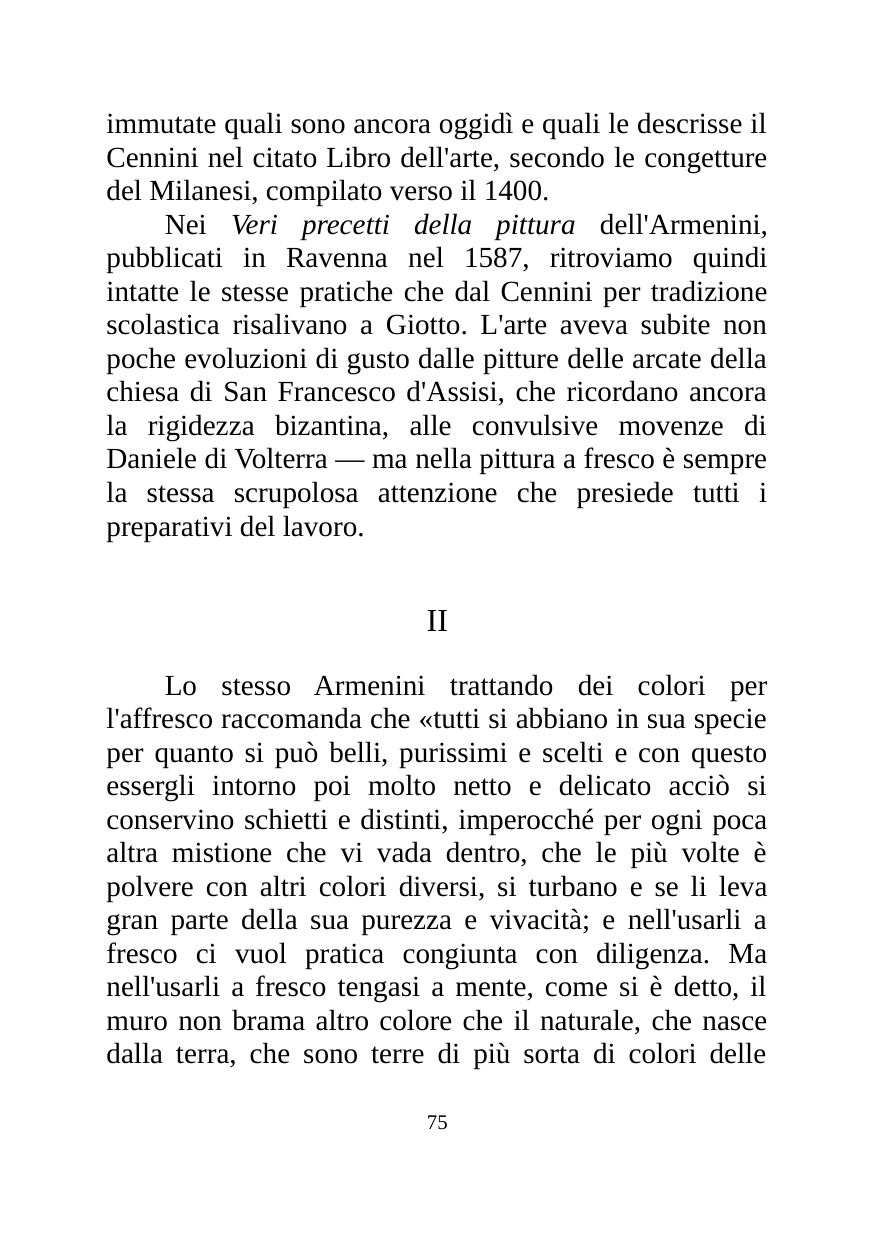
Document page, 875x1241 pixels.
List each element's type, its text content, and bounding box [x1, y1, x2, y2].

text immutate quali sono ancora oggidì e quali le descrisse il Cennini nel citato Libro dell'arte, secondo le congetture del Milanesi, compilato verso il 1400. [106, 106, 768, 207]
text Nei Veri precetti della pittura dell'Armenini, pubblicati in Ravenna nel 1587, ritroviamo quindi intatte le stesse pratiche che dal Cennini per tradizione scolastica risalivano a Giotto. L'arte aveva subite non poche evoluzioni di gusto dalle pitture delle arcate della chiesa di San Francesco d'Assisi, che ricordano ancora la rigidezza bizantina, alle convulsive movenze di Daniele di Volterra — ma nella pittura a fresco è sempre la stessa scrupolosa attenzione che presiede tutti i preparativi del lavoro. [106, 207, 768, 542]
text Lo stesso Armenini trattando dei colori per l'affresco raccomanda che «tutti si abbiano in sua specie per quanto si può belli, purissimi e scelti e con questo essergli intorno poi molto netto e delicato acciò si conservino schietti e distinti, imperocché per ogni poca altra mistione che vi vada dentro, che le più volte è polvere con altri colori diversi, si turbano e se li leva gran parte della sua purezza e vivacità; e nell'usarli a fresco ci vuol pratica congiunta con diligenza. Ma nell'usarli a fresco tengasi a mente, come si è detto, il muro non brama altro colore che il naturale, che nasce dalla terra, che sono terre di più sorta di colori delle [106, 668, 768, 1070]
subtitle II [106, 601, 768, 638]
